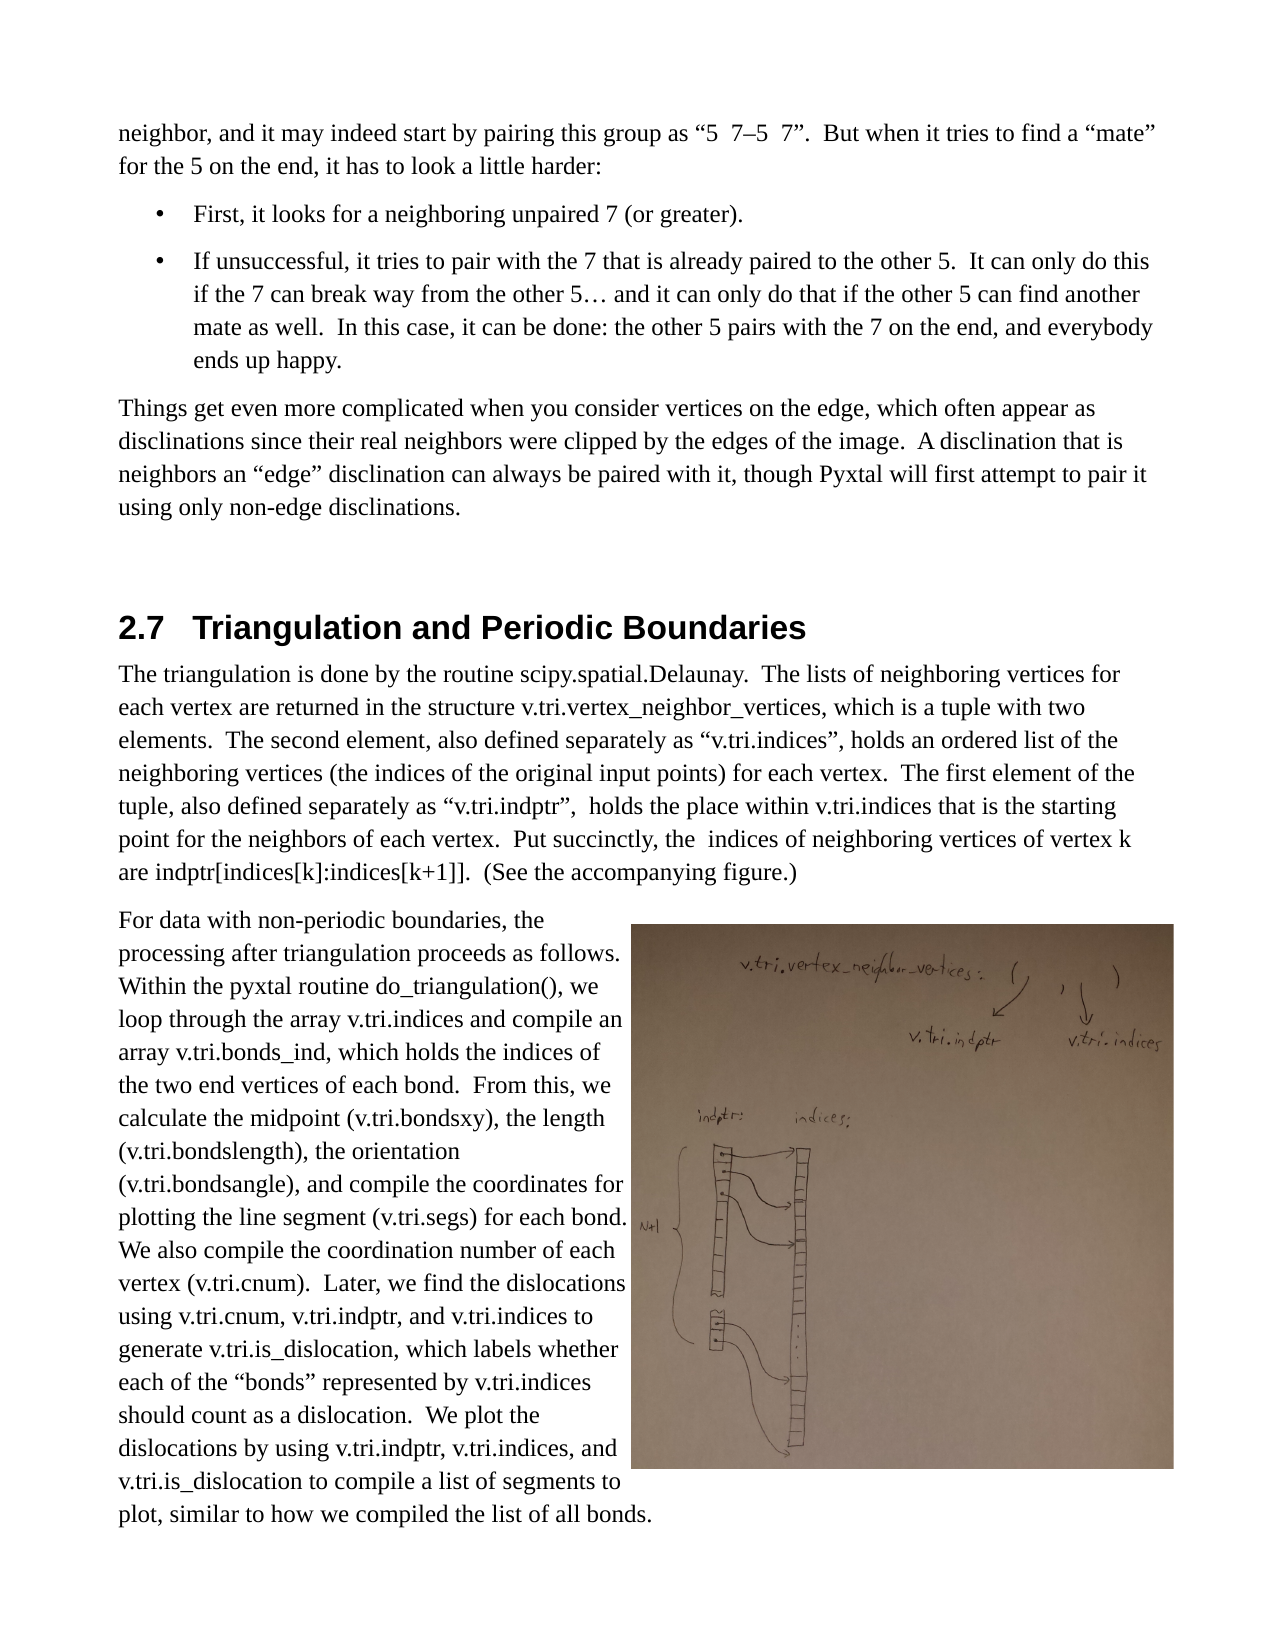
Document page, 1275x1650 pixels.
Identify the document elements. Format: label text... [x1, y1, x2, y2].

text neighbor, and it may indeed start by pairing this group as “5 7–5 7”. But when it tries to find a “mate” for the 5 on the end, it has to look a little harder: [118, 118, 1157, 180]
text The triangulation is done by the routine scipy.spatial.Delaunay. The lists of neighboring vertices for each vertex are returned in the structure v.tri.vertex_neighbor_vertices, which is a tuple with two elements. The second element, also defined separately as “v.tri.indices”, holds an ordered list of the neighboring vertices (the indices of the original input points) for each vertex. The first element of the tuple, also defined separately as “v.tri.indptr”, holds the place within v.tri.indices that is the starting point for the neighbors of each vertex. Put succinctly, the indices of neighboring vertices of vertex k are indptr[indices[k]:indices[k+1]]. (See the accompanying figure.) [118, 659, 1157, 886]
list First, it looks for a neighboring unpaired 7 (or greater). [156, 199, 1157, 227]
picture [631, 924, 1174, 1081]
subtitle Triangulation and Periodic Boundaries [118, 608, 1157, 647]
list If unsuccessful, it tries to pair with the 7 that is already paired to the other 5. It can only do this if the 7 can break way from the other 5… and it can only do that if the other 5 can find another mate as well. In this case, it can be done: the other 5 pairs with the 7 on the end, and everybody ends up happy. [156, 246, 1157, 374]
text Things get even more complicated when you consider vertices on the edge, which often appear as disclinations since their real neighbors were clipped by the edges of the image. A disclination that is neighbors an “edge” disclination can always be paired with it, though Pyxtal will first attempt to pair it using only non-edge disclinations. [118, 393, 1157, 521]
text For data with non-periodic boundaries, the processing after triangulation proceeds as follows. Within the pyxtal routine do_triangulation(), we loop through the array v.tri.indices and compile an array v.tri.bonds_ind, which holds the indices of the two end vertices of each bond. From this, we calculate the midpoint (v.tri.bondsxy), the length (v.tri.bondslength), the orientation (v.tri.bondsangle), and compile the coordinates for plotting the line segment (v.tri.segs) for each bond. We also compile the coordination number of each vertex (v.tri.cnum). Later, we find the dislocations using v.tri.cnum, v.tri.indptr, and v.tri.indices to generate v.tri.is_dislocation, which labels whether each of the “bonds” represented by v.tri.indices should count as a dislocation. We plot the dislocations by using v.tri.indptr, v.tri.indices, and v.tri.is_dislocation to compile a list of segments to plot, similar to how we compiled the list of all bonds. [118, 905, 1157, 1528]
